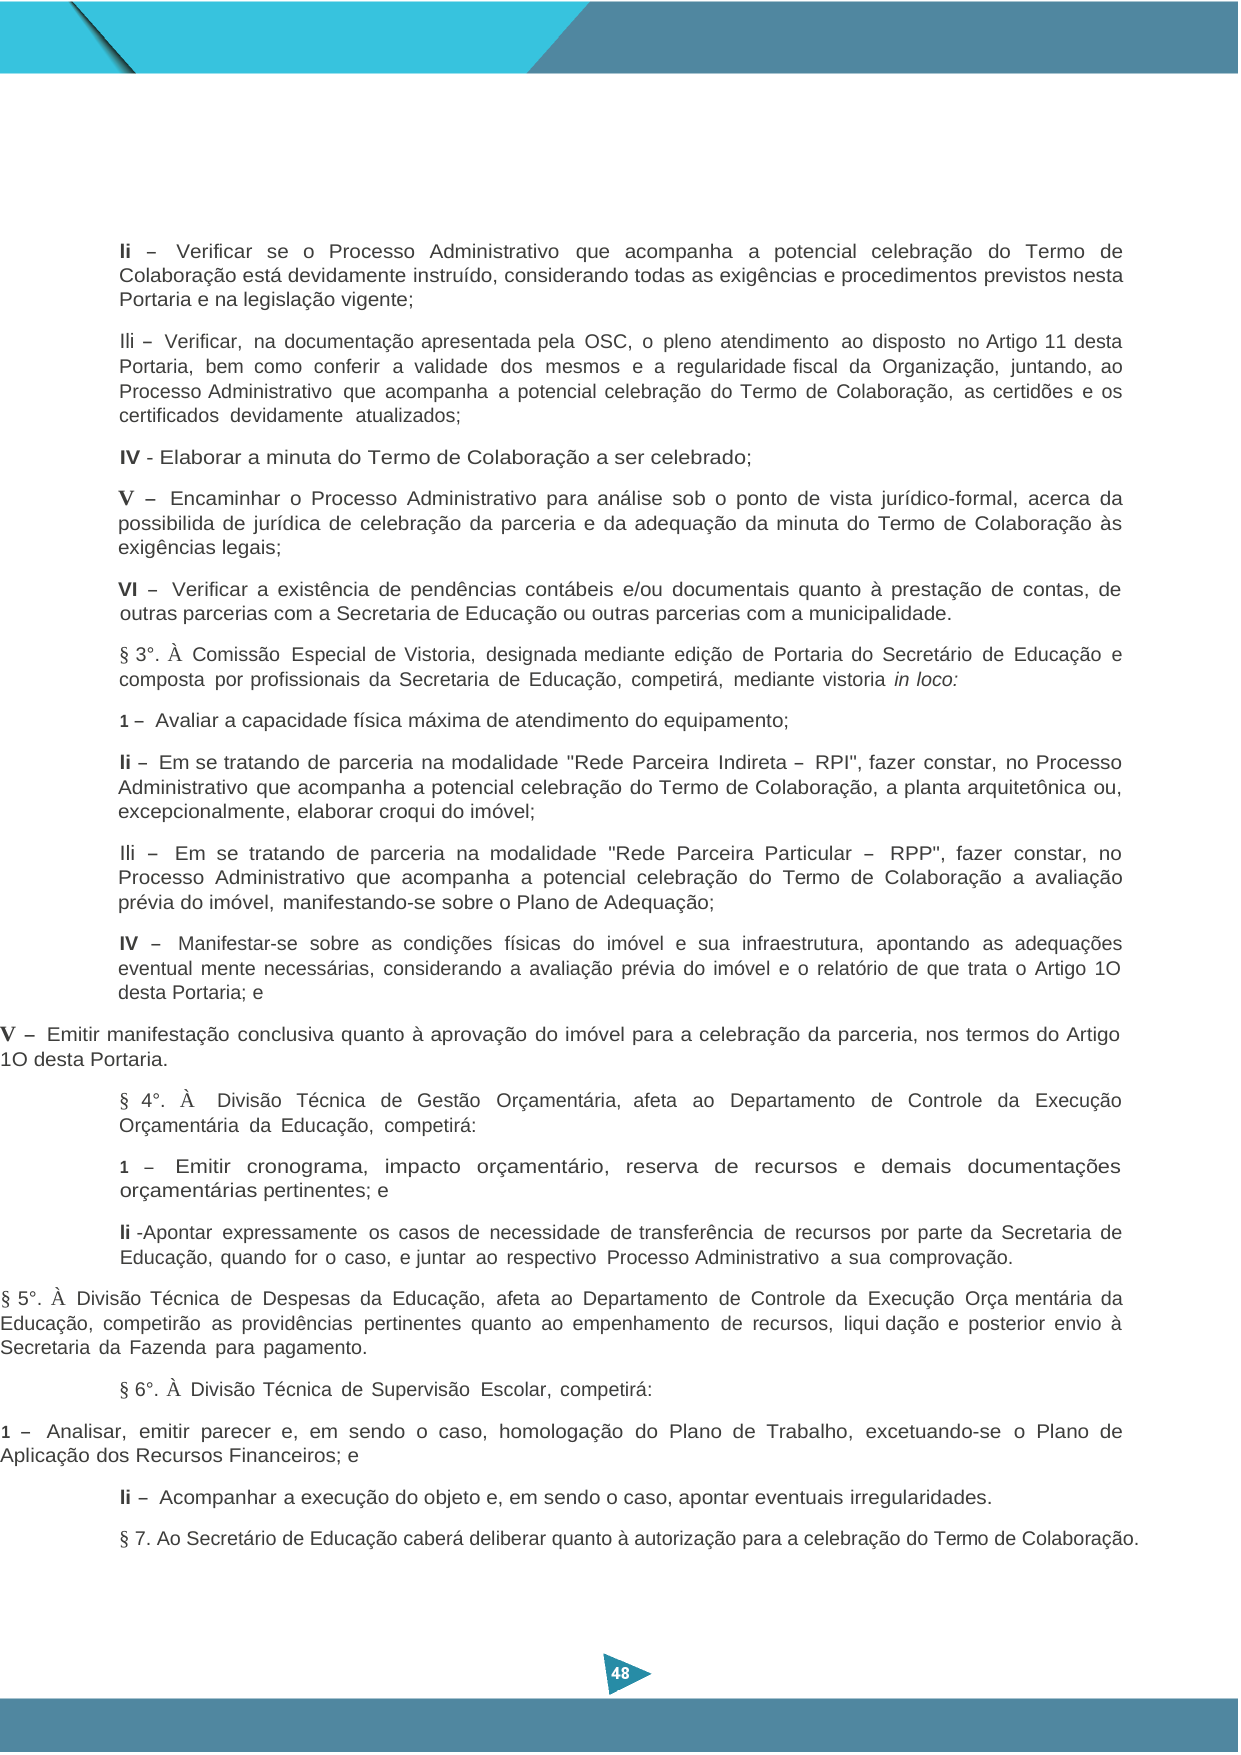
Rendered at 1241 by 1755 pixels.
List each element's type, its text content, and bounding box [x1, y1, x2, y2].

text IV - Manifestar-se sobre as condições físicas do imóvel e sua infraestrutura, apontando as adequações eventual­ mente necessárias, considerando a avaliação prévia do imóvel e o relatório de que trata o Artigo 1O desta Portaria; e [118, 932, 1123, 1004]
text li - Acompanhar a execução do objeto e, em sendo o caso, apontar eventuais irregularidades. [119, 1486, 1241, 1508]
text V - Emitir manifestação conclusiva quanto à aprovação do imóvel para a celebração da parceria, nos termos do Artigo 1O desta Portaria. [0, 1021, 1122, 1070]
text 1 - Analisar, emitir parecer e, em sendo o caso, homologação do Plano de Trabalho, excetuando-se o Plano de Aplicação dos Recursos Financeiros; e [0, 1419, 1123, 1467]
text § 7. Ao Secretário de Educação caberá deliberar quanto à autorização para a celebração do Termo de Colaboração. [118, 1526, 1241, 1550]
text § 6°. À Divisão Técnica de Supervisão Escolar, competirá: [119, 1377, 1241, 1401]
text § 3°. À Comissão Especial de Vistoria, designada mediante edição de Portaria do Secretário de Educação e composta por profissionais da Secretaria de Educação, competirá, mediante vistoria in loco: [119, 642, 1123, 690]
text Ili - Em se tratando de parceria na modalidade "Rede Parceira Particular - RPP", fazer constar, no Processo Administrativo que acompanha a potencial celebração do Termo de Colaboração a avaliação prévia do imóvel, manifestando-se sobre o Plano de Adequação; [118, 841, 1123, 913]
text 1 - Avaliar a capacidade física máxima de atendimento do equipamento; [119, 709, 1241, 732]
text § 4°. À Divisão Técnica de Gestão Orçamentária, afeta ao Departamento de Controle da Execução Orçamentária da Educação, competirá: [119, 1088, 1122, 1136]
text V - Encaminhar o Processo Administrativo para análise sob o ponto de vista jurídico-formal, acerca da possibilida­ de jurídica de celebração da parceria e da adequação da minuta do Termo de Colaboração às exigências legais; [118, 485, 1122, 558]
text 1 - Emitir cronograma, impacto orçamentário, reserva de recursos e demais documentações orçamentárias pertinentes; e [119, 1154, 1121, 1202]
text li -Apontar expressamente os casos de necessidade de transferência de recursos por parte da Secretaria de Educação, quando for o caso, e juntar ao respectivo Processo Administrativo a sua comprovação. [119, 1221, 1123, 1268]
text § 5°. À Divisão Técnica de Despesas da Educação, afeta ao Departamento de Controle da Execução Orça­ mentária da Educação, competirão as providências pertinentes quanto ao empenhamento de recursos, liqui­ dação e posterior envio à Secretaria da Fazenda para pagamento. [0, 1286, 1123, 1359]
text VI - Verificar a existência de pendências contábeis e/ou documentais quanto à prestação de contas, de outras parcerias com a Secretaria de Educação ou outras parcerias com a municipalidade. [118, 577, 1122, 625]
text li - Verificar se o Processo Administrativo que acompanha a potencial celebração do Termo de Colaboração está devidamente instruído, considerando todas as exigências e procedimentos previstos nesta Portaria e na legislação vigente; [119, 239, 1124, 311]
text Ili - Verificar, na documentação apresentada pela OSC, o pleno atendimento ao disposto no Artigo 11 desta Portaria, bem como conferir a validade dos mesmos e a regularidade fiscal da Organização, juntando, ao Processo Administrativo que acompanha a potencial celebração do Termo de Colaboração, as certidões e os certificados devidamente atualizados; [119, 329, 1123, 427]
text IV - Elaborar a minuta do Termo de Colaboração a ser celebrado; [119, 446, 1241, 468]
text li - Em se tratando de parceria na modalidade "Rede Parceira Indireta - RPI", fazer constar, no Processo Administrativo que acompanha a potencial celebração do Termo de Colaboração, a planta arquitetônica ou, excepcionalmente, elaborar croqui do imóvel; [118, 751, 1123, 823]
